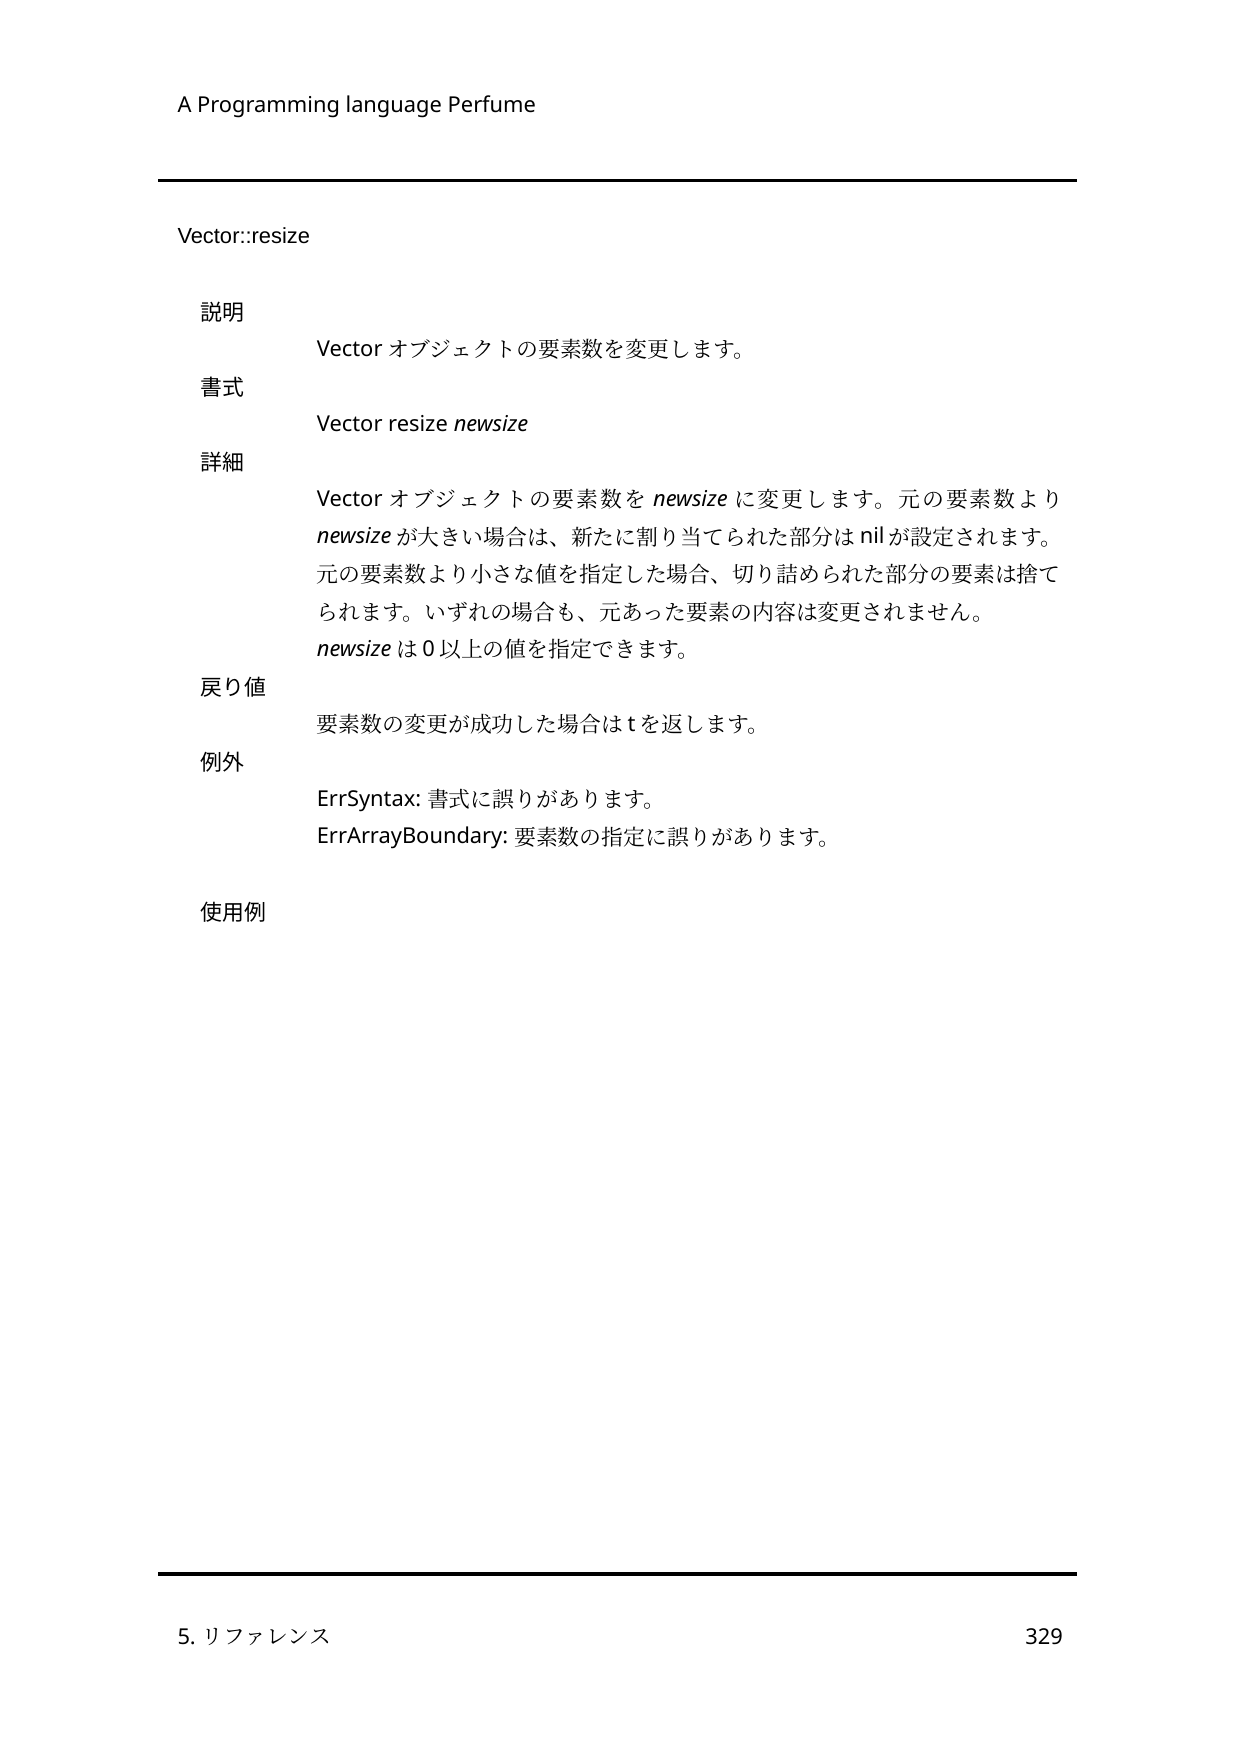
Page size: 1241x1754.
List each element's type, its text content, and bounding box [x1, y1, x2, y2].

table_cell 書式 [200, 367, 317, 442]
table_cell ErrSyntax: 書式に誤りがあります。 ErrArrayBoundary: 要素数の指定に誤りがあります。 [317, 742, 1063, 867]
table_cell 例外 [200, 742, 317, 867]
subtitle Vector::resize [177, 217, 1063, 254]
table_cell 要素数の変更が成功した場合はtを返します。 [317, 667, 1063, 742]
table_cell [317, 867, 1063, 967]
table_cell 詳細 [200, 442, 317, 667]
table_cell 使用例 [200, 867, 317, 967]
table_header Vectorオブジェクトの要素数を変更します。 [317, 292, 1063, 367]
table_cell Vectorオブジェクトの要素数をnewsizeに変更します。元の要素数よりnewsizeが大きい場合は、新たに割り当てられた部分はnilが設定されます。 元の要素数より小さな値を指定した場合、切り詰められた部分の要素は捨てられます。いずれの場合も、元あった要素の内容は変更されません。 newsizeは0以上の値を指定できます。 [317, 442, 1063, 667]
table_cell 戻り値 [200, 667, 317, 742]
table_cell Vector resize newsize [317, 367, 1063, 442]
table_header 説明 [200, 292, 317, 367]
